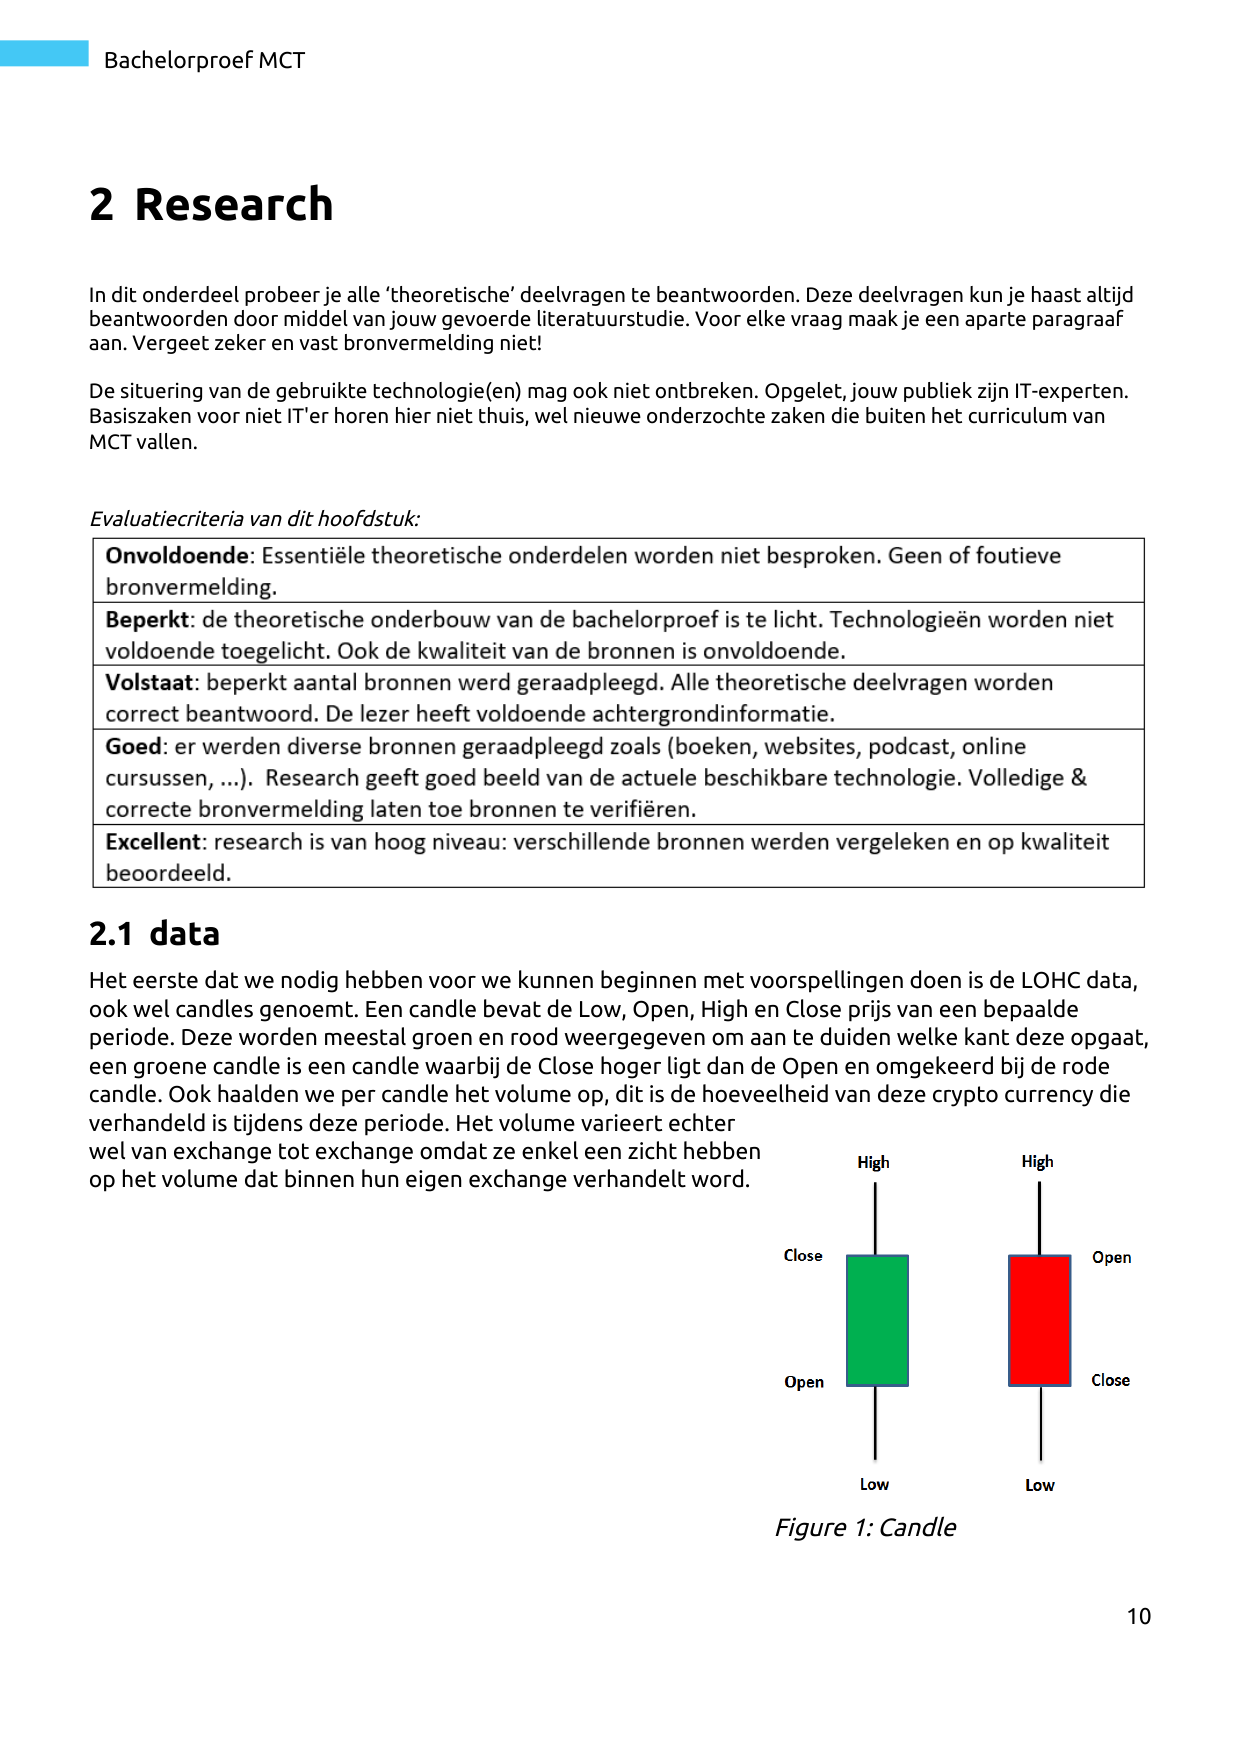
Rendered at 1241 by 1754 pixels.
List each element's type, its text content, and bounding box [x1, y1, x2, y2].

text In dit onderdeel probeer je alle ‘theoretische’ deelvragen te beantwoorden. Deze deelvragen kun je haast altijd beantwoorden door middel van jouw gevoerde literatuurstudie. Voor elke vraag maak je een aparte paragraaf aan. Vergeet zeker en vast bronvermelding niet! [89, 282, 1152, 354]
text Het eerste dat we nodig hebben voor we kunnen beginnen met voorspellingen doen is de LOHC data, ook wel candles genoemt. Een candle bevat de Low, Open, High en Close prijs van een bepaalde periode. Deze worden meestal groen en rood weergegeven om aan te duiden welke kant deze opgaat, een groene candle is een candle waarbij de Close hoger ligt dan de Open en omgekeerd bij de rode candle. Ook haalden we per candle het volume op, dit is de hoeveelheid van deze crypto currency die verhandeld is tijdens deze periode. Het volume varieert echter wel van exchange tot exchange omdat ze enkel een zicht hebben op het volume dat binnen hun eigen exchange verhandelt word. [89, 967, 1152, 1192]
text De situering van de gebruikte technologie(en) mag ook niet ontbreken. Opgelet, jouw publiek zijn IT-experten. Basiszaken voor niet IT'er horen hier niet thuis, wel nieuwe onderzochte zaken die buiten het curriculum van MCT vallen. [89, 378, 1152, 454]
picture [781, 1138, 1137, 1498]
picture [88, 532, 1152, 895]
text Figure 1: Candle [773, 1498, 1136, 1541]
text Evaluatiecriteria van dit hoofdstuk: [89, 506, 1152, 532]
subtitle data [89, 913, 1152, 951]
subtitle Research [89, 177, 1152, 229]
